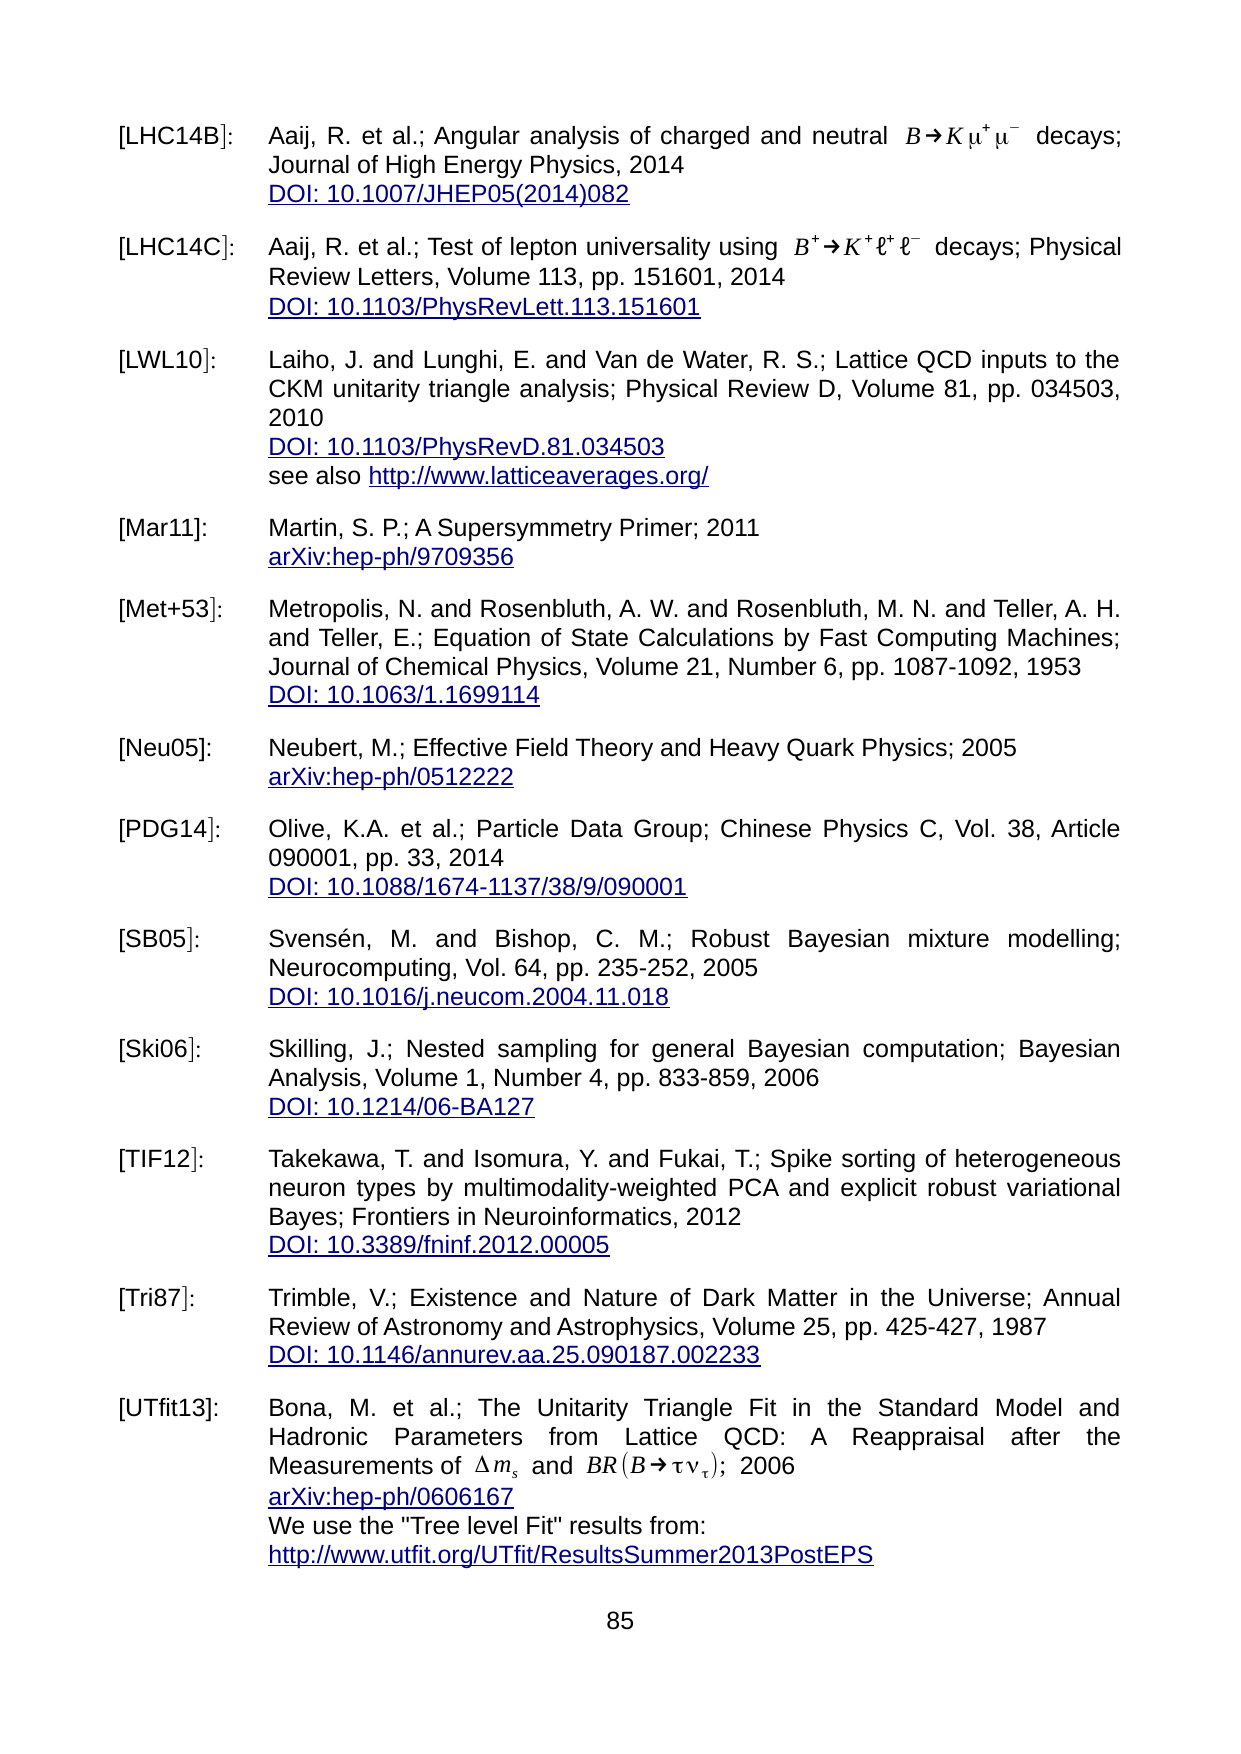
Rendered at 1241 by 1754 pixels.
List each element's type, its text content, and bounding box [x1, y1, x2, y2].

text [LHC14B]: Aaij, R. et al.; Angular analysis of charged and neutral decays; Journal of High Energy Physics, 2014 DOI: 10.1007/JHEP05(2014)082 [118, 118, 1122, 208]
text [UTfit13]: Bona, M. et al.; The Unitarity Triangle Fit in the Standard Model and Hadronic Parameters from Lattice QCD: A Reappraisal after the Measurements of and 2006 arXiv:hep-ph/0606167 We use the "Tree level Fit" results from: http://www.utfit.org/UTfit/ResultsSummer2013PostEPS [118, 1393, 1122, 1568]
text [Met+53]: Metropolis, N. and Rosenbluth, A. W. and Rosenbluth, M. N. and Teller, A. H. and Teller, E.; Equation of State Calculations by Fast Computing Machines; Journal of Chemical Physics, Volume 21, Number 6, pp. 1087-1092, 1953 DOI: 10.1063/1.1699114 [118, 594, 1122, 709]
text [Mar11]: Martin, S. P.; A Supersymmetry Primer; 2011 arXiv:hep-ph/9709356 [118, 513, 1122, 571]
text [Neu05]: Neubert, M.; Effective Field Theory and Heavy Quark Physics; 2005 arXiv:hep-ph/0512222 [118, 733, 1122, 790]
text [SB05]: Svensén, M. and Bishop, C. M.; Robust Bayesian mixture modelling; Neurocomputing, Vol. 64, pp. 235-252, 2005 DOI: 10.1016/j.neucom.2004.11.018 [118, 924, 1122, 1010]
text [PDG14]: Olive, K.A. et al.; Particle Data Group; Chinese Physics C, Vol. 38, Article 090001, pp. 33, 2014 DOI: 10.1088/1674-1137/38/9/090001 [118, 814, 1122, 900]
text [LHC14C]: Aaij, R. et al.; Test of lepton universality using decays; Physical Review Letters, Volume 113, pp. 151601, 2014 DOI: 10.1103/PhysRevLett.113.151601 [118, 232, 1122, 322]
text [TIF12]: Takekawa, T. and Isomura, Y. and Fukai, T.; Spike sorting of heterogeneous neuron types by multimodality-weighted PCA and explicit robust variational Bayes; Frontiers in Neuroinformatics, 2012 DOI: 10.3389/fninf.2012.00005 [118, 1144, 1122, 1259]
text [LWL10]: Laiho, J. and Lunghi, E. and Van de Water, R. S.; Lattice QCD inputs to the CKM unitarity triangle analysis; Physical Review D, Volume 81, pp. 034503, 2010 DOI: 10.1103/PhysRevD.81.034503 see also http://www.latticeaverages.org/ [118, 346, 1122, 489]
text [Ski06]: Skilling, J.; Nested sampling for general Bayesian computation; Bayesian Analysis, Volume 1, Number 4, pp. 833-859, 2006 DOI: 10.1214/06-BA127 [118, 1034, 1122, 1120]
text [Tri87]: Trimble, V.; Existence and Nature of Dark Matter in the Universe; Annual Review of Astronomy and Astrophysics, Volume 25, pp. 425-427, 1987 DOI: 10.1146/annurev.aa.25.090187.002233 [118, 1283, 1122, 1369]
